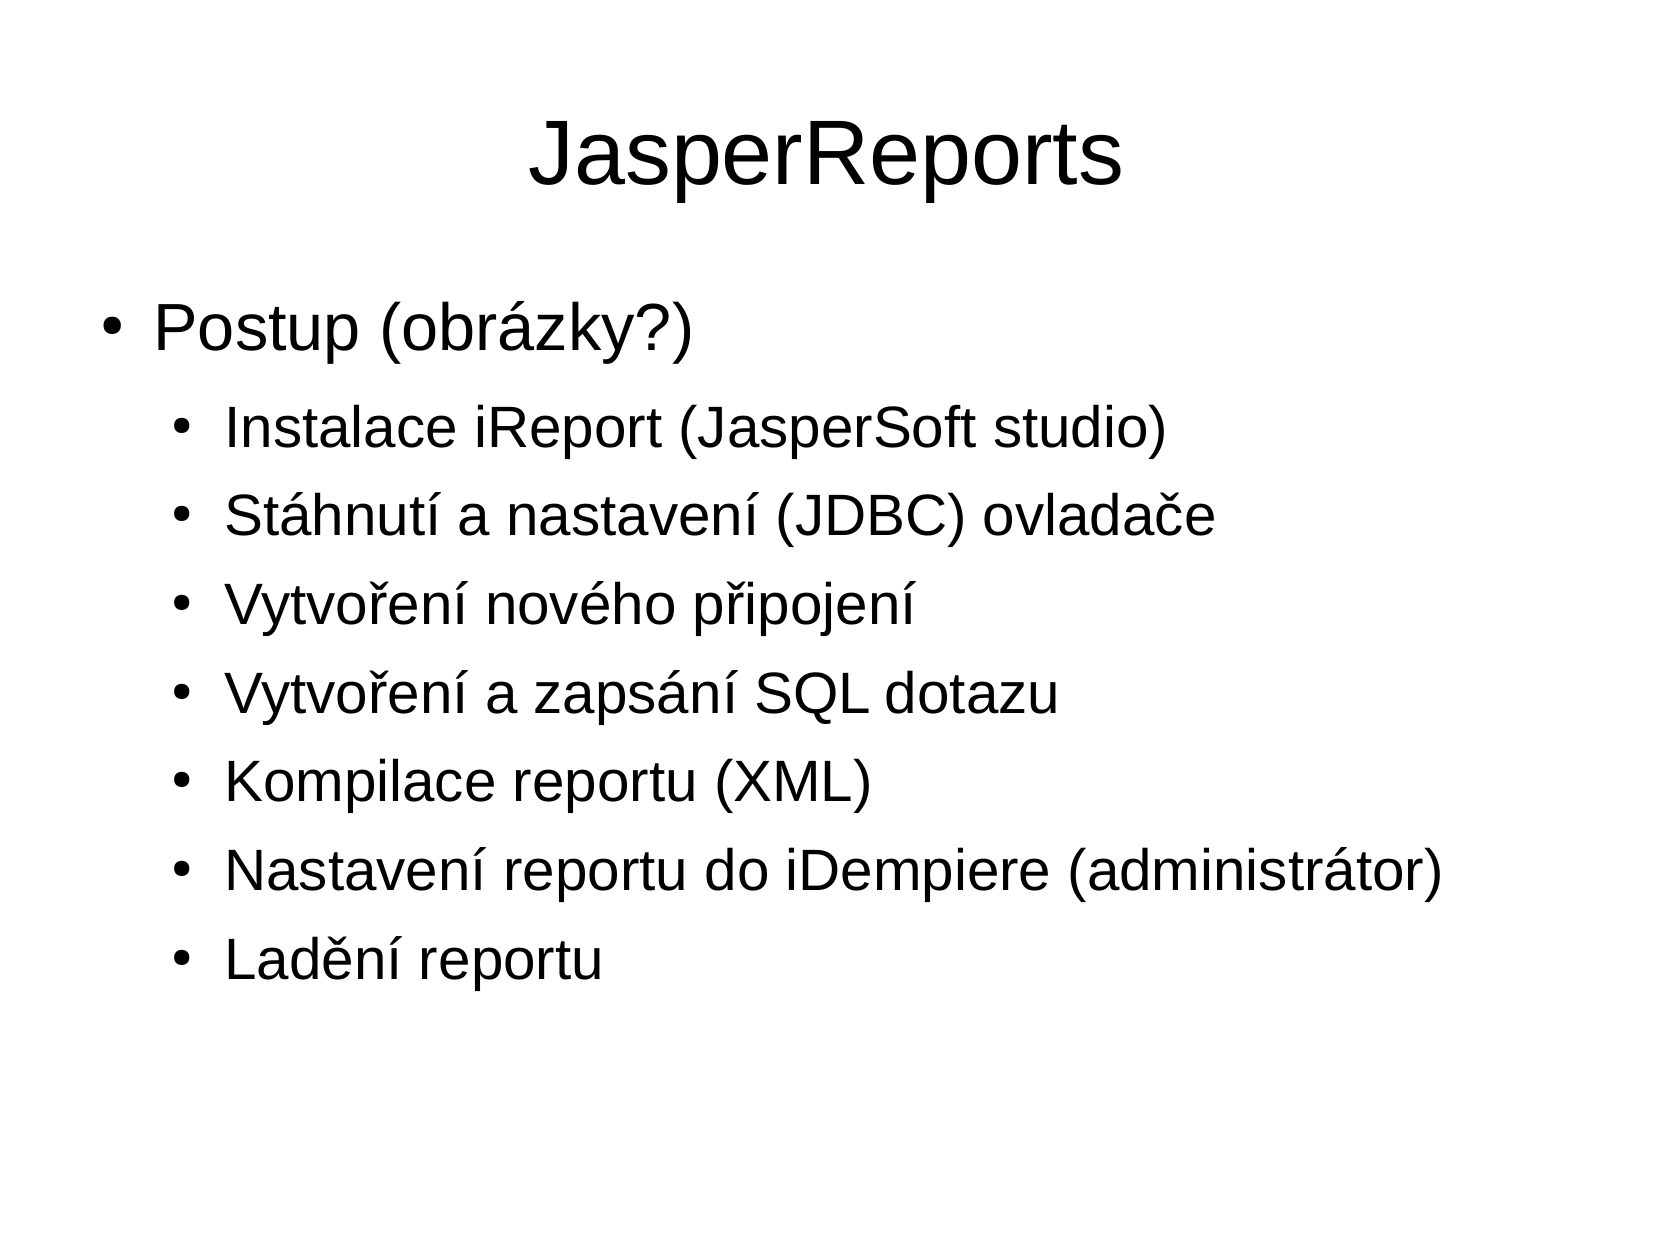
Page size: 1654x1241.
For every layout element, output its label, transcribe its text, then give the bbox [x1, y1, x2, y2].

list Postup (obrázky?) Instalace iReport (JasperSoft studio) Stáhnutí a nastavení (JDBC) ovladače Vytvoření nového připojení Vytvoření a zapsání SQL dotazu Kompilace reportu (XML) Nastavení reportu do iDempiere (administrátor) Ladění reportu [82, 290, 1571, 1109]
title JasperReports [82, 49, 1571, 257]
